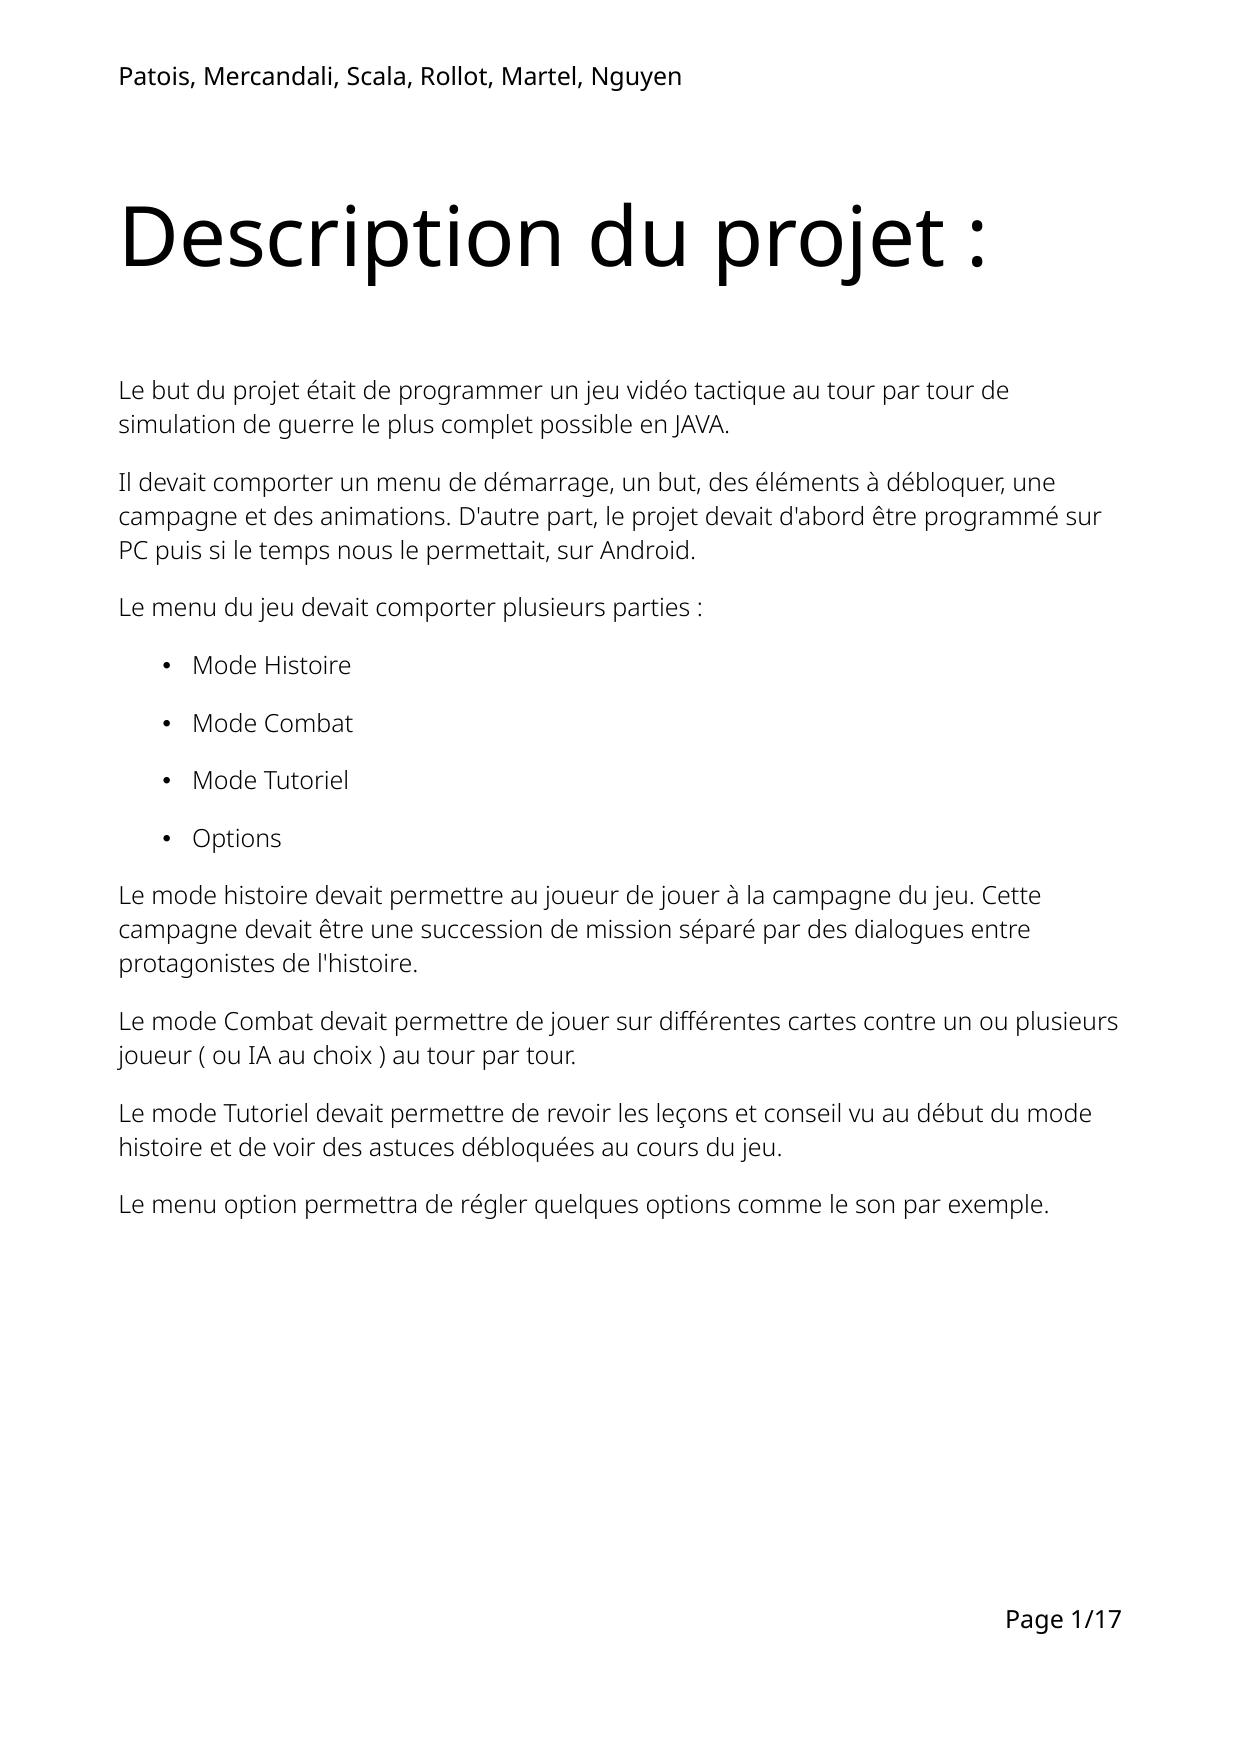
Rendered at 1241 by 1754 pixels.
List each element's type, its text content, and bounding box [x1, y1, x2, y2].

text Le menu du jeu devait comporter plusieurs parties : [118, 590, 1122, 624]
text Le menu option permettra de régler quelques options comme le son par exemple. [118, 1187, 1122, 1221]
list Mode Tutoriel [162, 763, 1122, 797]
list Mode Histoire [162, 648, 1122, 682]
list Mode Combat [162, 705, 1122, 739]
text Le but du projet était de programmer un jeu vidéo tactique au tour par tour de simulation de guerre le plus complet possible en JAVA. [118, 373, 1122, 441]
text Le mode Tutoriel devait permettre de revoir les leçons et conseil vu au début du mode histoire et de voir des astuces débloquées au cours du jeu. [118, 1095, 1122, 1163]
subtitle Description du projet : [118, 177, 1122, 291]
text Le mode Combat devait permettre de jouer sur différentes cartes contre un ou plusieurs joueur ( ou IA au choix ) au tour par tour. [118, 1004, 1122, 1072]
list Options [162, 820, 1122, 854]
text Il devait comporter un menu de démarrage, un but, des éléments à débloquer, une campagne et des animations. D'autre part, le projet devait d'abord être programmé sur PC puis si le temps nous le permettait, sur Android. [118, 464, 1122, 566]
text Le mode histoire devait permettre au joueur de jouer à la campagne du jeu. Cette campagne devait être une succession de mission séparé par des dialogues entre protagonistes de l'histoire. [118, 878, 1122, 980]
